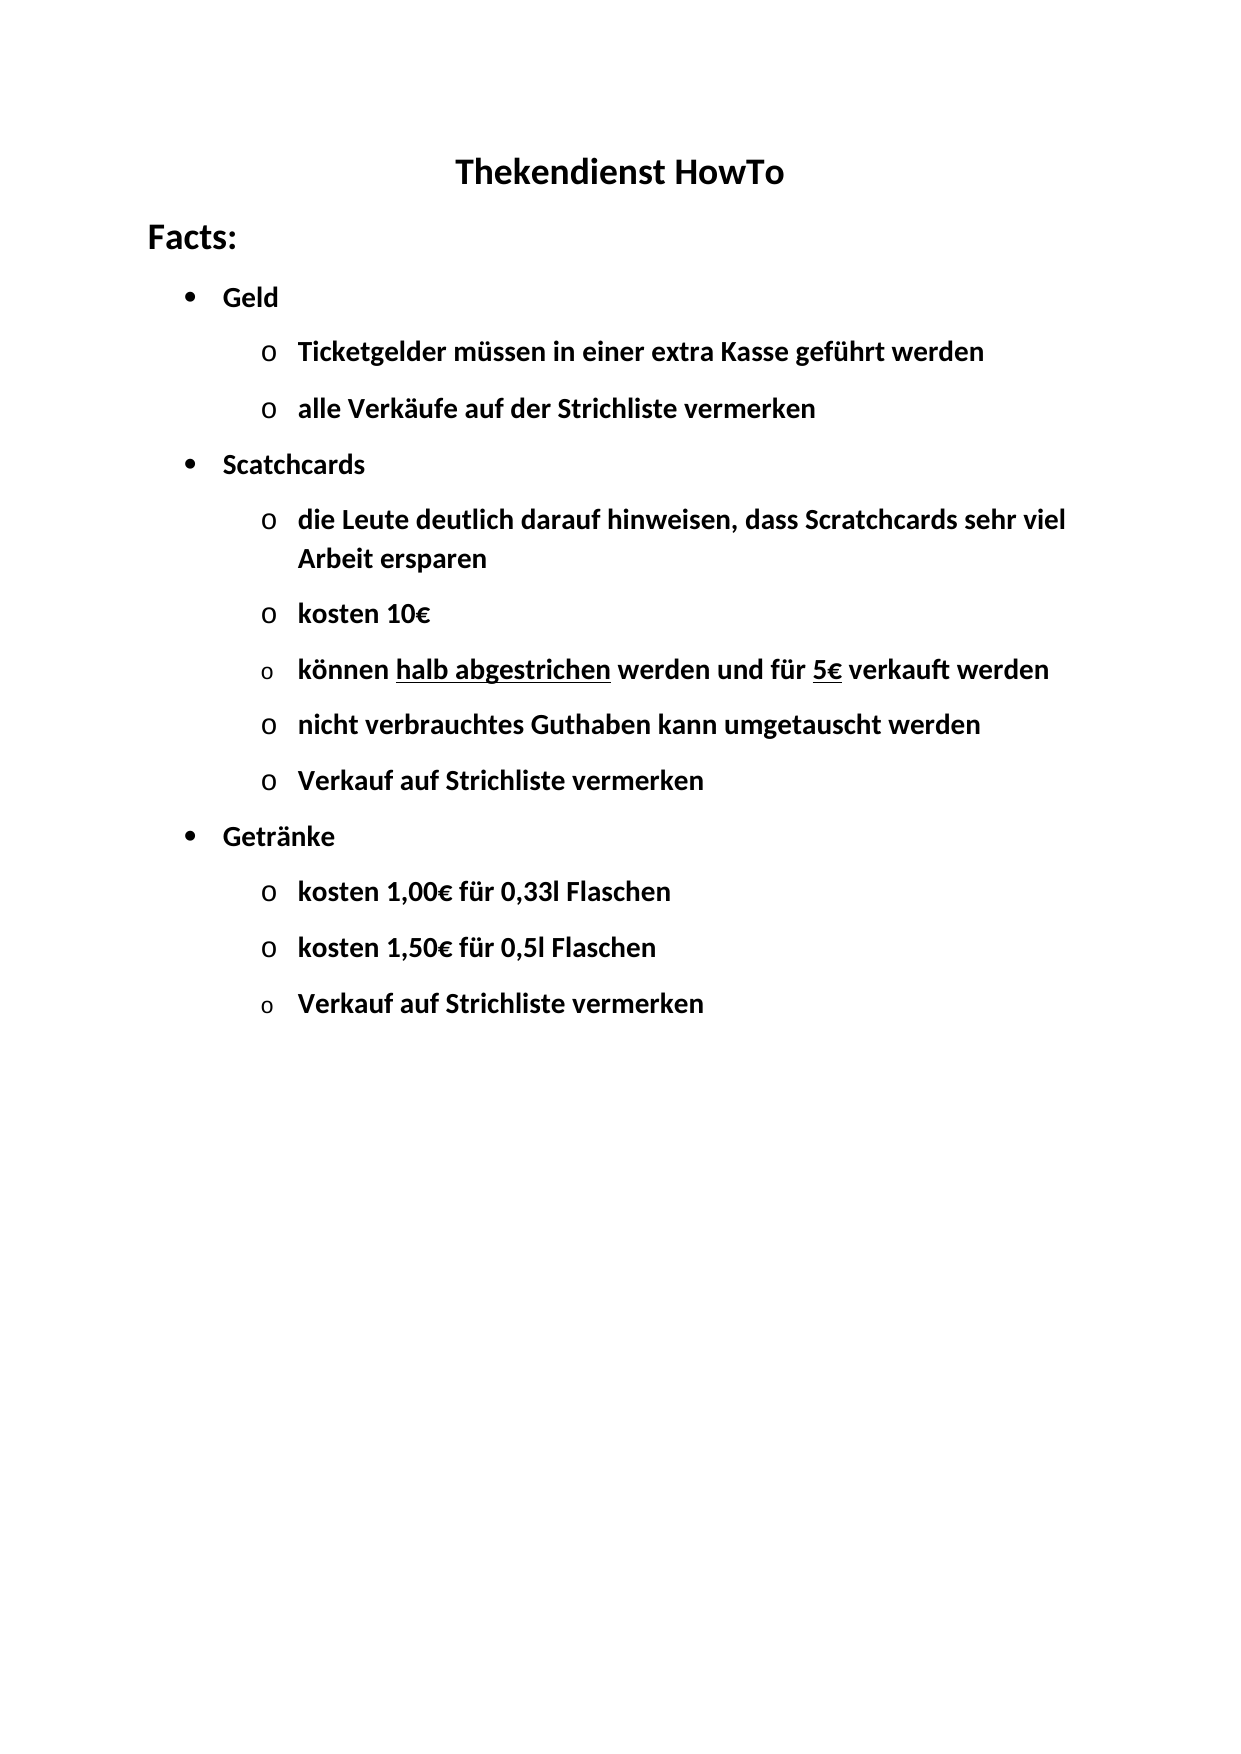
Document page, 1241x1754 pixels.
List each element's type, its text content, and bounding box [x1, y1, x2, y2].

list die Leute deutlich darauf hinweisen, dass Scratchcards sehr viel Arbeit ersparen [260, 501, 1093, 576]
list nicht verbrauchtes Guthaben kann umgetauscht werden [260, 706, 1093, 743]
list Scatchcards [185, 446, 1093, 482]
list kosten 1,50€ für 0,5l Flaschen [260, 929, 1093, 966]
list Ticketgelder müssen in einer extra Kasse geführt werden [260, 333, 1093, 371]
list kosten 10€ [260, 595, 1093, 632]
text Thekendienst HowTo [148, 148, 1093, 193]
list Verkauf auf Strichliste vermerken [260, 762, 1093, 799]
text Facts: [148, 213, 1093, 259]
list kosten 1,00€ für 0,33l Flaschen [260, 873, 1093, 910]
list alle Verkäufe auf der Strichliste vermerken [260, 390, 1093, 427]
list Getränke [185, 818, 1093, 854]
list Verkauf auf Strichliste vermerken [260, 986, 1093, 1021]
list können halb abgestrichen werden und für 5€ verkauft werden [260, 651, 1093, 687]
list Geld [185, 279, 1093, 314]
